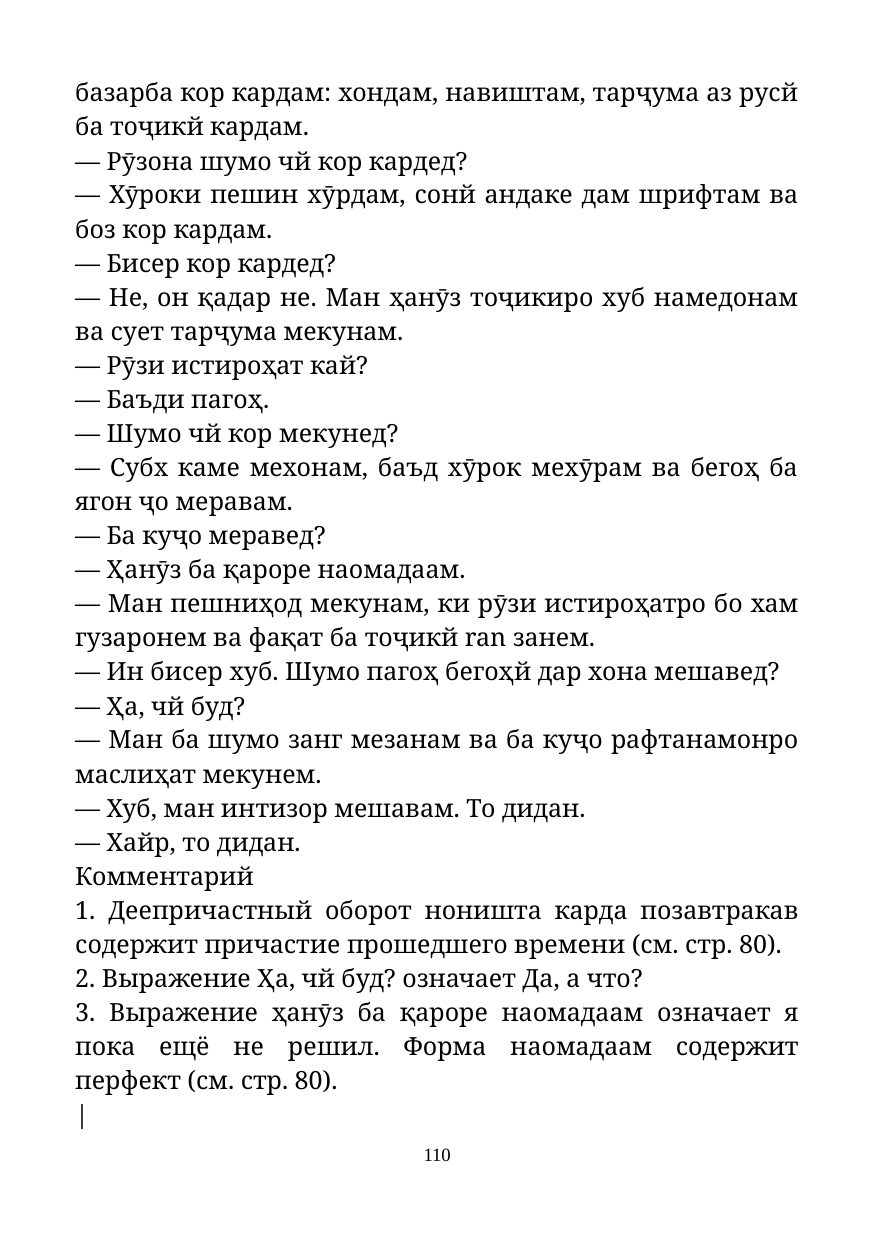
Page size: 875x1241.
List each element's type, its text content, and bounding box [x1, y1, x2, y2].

text 3. Выражение ҳанӯз ба қароре наомадаам означает я пока ещё не ре­шил. Форма наомадаам содержит перфект (см. стр. 80). [75, 995, 799, 1097]
text — Рӯзона шумо чй кор кардед? [75, 143, 799, 177]
text — Субх каме мехонам, баъд хӯрок мехӯрам ва бегоҳ ба ягон ҷо ме­равам. [75, 450, 799, 518]
text — Не, он қадар не. Ман ҳанӯз тоҷикиро хуб намедонам ва сует тарҷума мекунам. [75, 279, 799, 347]
text — Хуб, ман интизор мешавам. То дидан. [75, 790, 799, 824]
text — Хӯроки пешин хӯрдам, сонй андаке дам шрифтам ва боз кор кар­дам. [75, 177, 799, 245]
text — Ба куҷо меравед? [75, 518, 799, 552]
text — Хайр, то дидан. [75, 824, 799, 858]
text Комментарий [75, 858, 799, 892]
text 1. Деепричастный оборот ноништа карда позавтракав содержит при­частие прошедшего времени (см. стр. 80). [75, 892, 799, 961]
text — Рӯзи истироҳат кай? [75, 347, 799, 382]
text — Ин бисер хуб. Шумо пагоҳ бегоҳй дар хона мешавед? [75, 654, 799, 688]
text — Шумо чй кор мекунед? [75, 416, 799, 450]
text — Ман ба шумо занг мезанам ва ба куҷо рафтанамонро маслиҳат мекунем. [75, 722, 799, 790]
text — Ҳанӯз ба қароре наомадаам. [75, 552, 799, 586]
text — Ҳа, чй буд? [75, 688, 799, 722]
text — Ман пешниҳод мекунам, ки рӯзи истироҳатро бо хам гузаронем ва фақат ба тоҷикй ran занем. [75, 586, 799, 654]
text — Бисер кор кардед? [75, 245, 799, 279]
text базарба кор кардам: хондам, навиштам, тарҷума аз русй ба тоҷикй кардам. [75, 75, 799, 143]
text | [75, 1097, 799, 1131]
text — Баъди пагоҳ. [75, 382, 799, 416]
text 2. Выражение Ҳа, чй буд? означает Да, а что? [75, 961, 799, 995]
